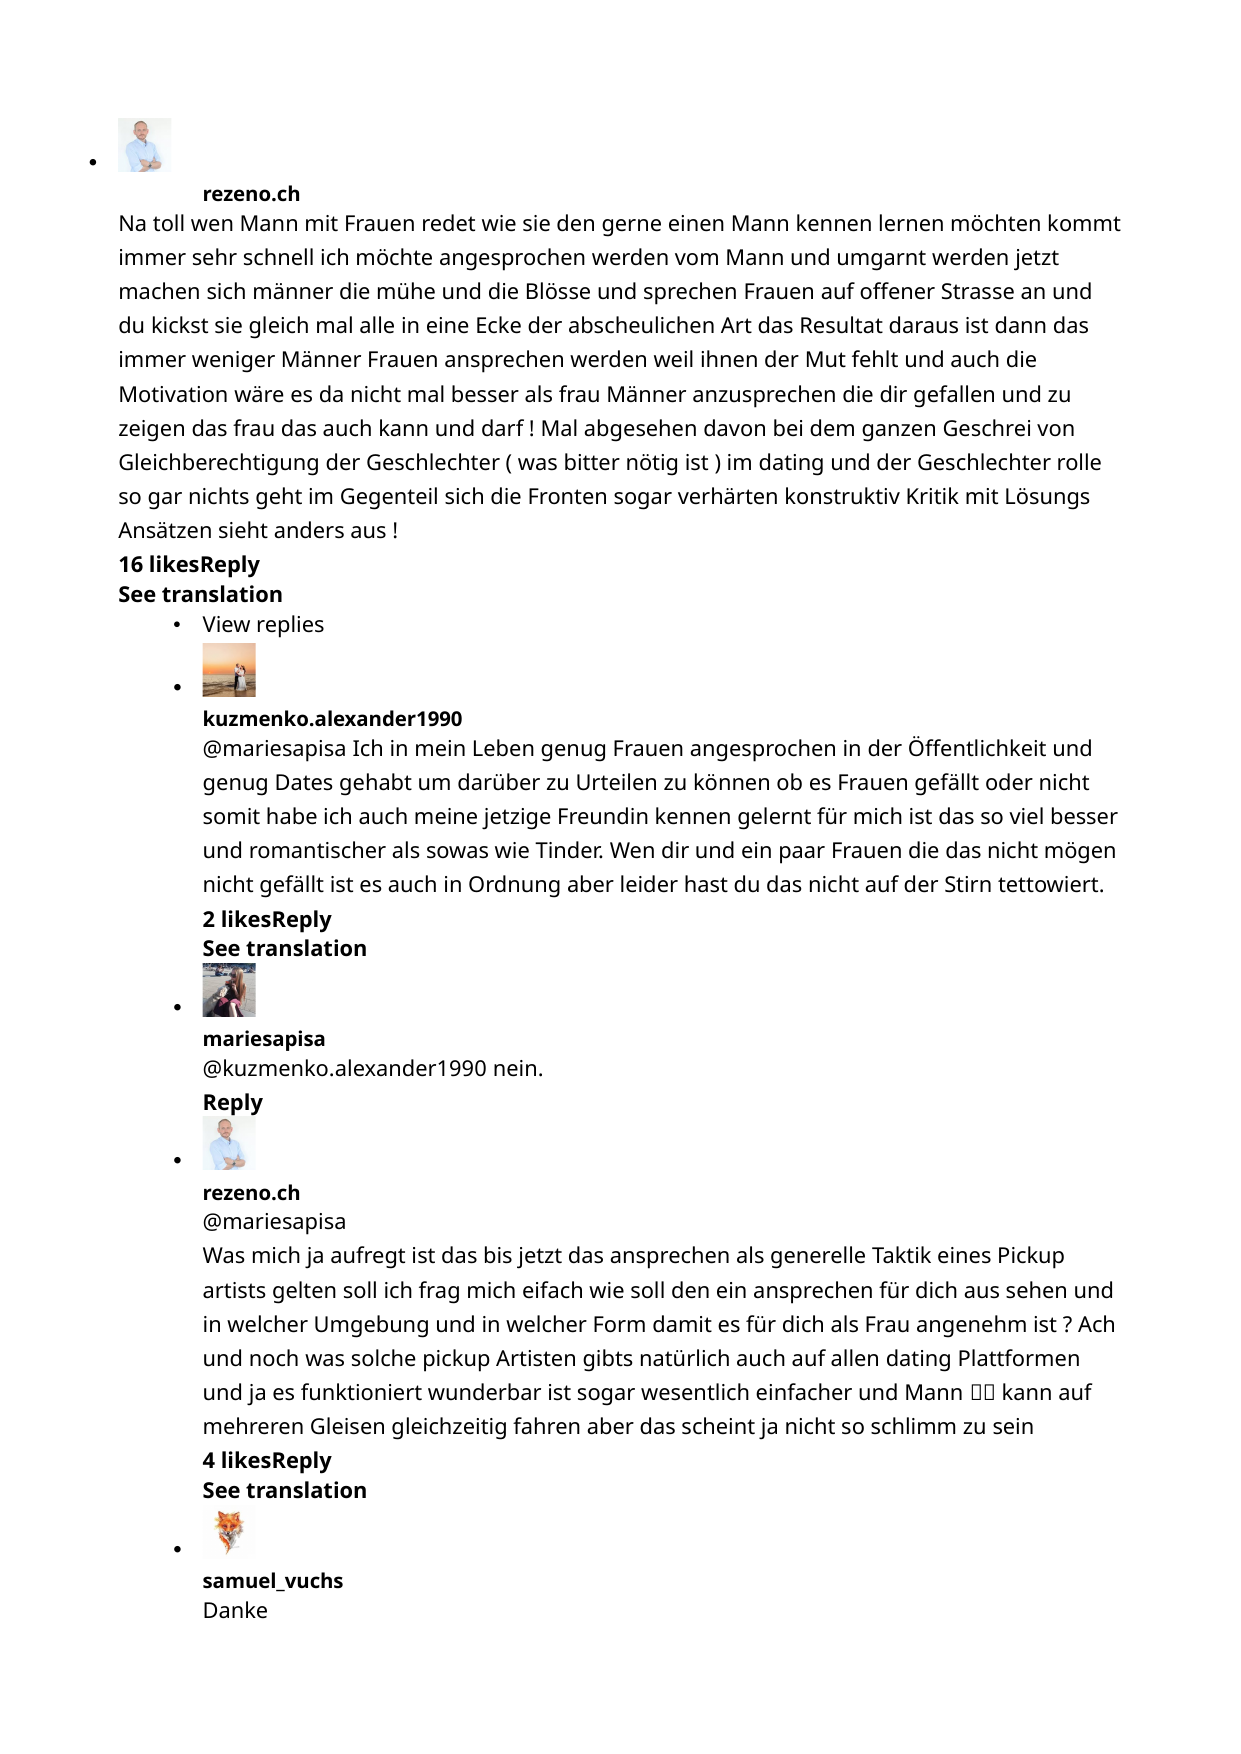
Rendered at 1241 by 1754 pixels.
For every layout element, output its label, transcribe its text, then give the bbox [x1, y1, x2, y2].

list @mariesapisa Was mich ja aufregt ist das bis jetzt das ansprechen als generelle Taktik eines Pickup artists gelten soll ich frag mich eifach wie soll den ein ansprechen für dich aus sehen und in welcher Umgebung und in welcher Form damit es für dich als Frau angenehm ist ? Ach und noch was solche pickup Artisten gibts natürlich auch auf allen dating Plattformen und ja es funktioniert wunderbar ist sogar wesentlich einfacher und Mann 👨🏼 kann auf mehreren Gleisen gleichzeitig fahren aber das scheint ja nicht so schlimm zu sein [173, 1206, 1122, 1441]
list @kuzmenko.alexander1990 nein. [173, 1053, 1122, 1082]
list See translation [118, 579, 1109, 609]
subtitle kuzmenko.alexander1990 [173, 705, 1116, 733]
subtitle samuel_vuchs [173, 1567, 1116, 1594]
subtitle rezeno.ch [173, 1178, 1116, 1206]
list Danke [173, 1594, 1122, 1624]
list View replies [173, 609, 1122, 639]
list 16 likesReply [118, 549, 1122, 579]
picture [202, 1505, 256, 1559]
list @mariesapisa Ich in mein Leben genug Frauen angesprochen in der Öffentlichkeit und genug Dates gehabt um darüber zu Urteilen zu können ob es Frauen gefällt oder nicht somit habe ich auch meine jetzige Freundin kennen gelernt für mich ist das so viel besser und romantischer als sowas wie Tinder. Wen dir und ein paar Frauen die das nicht mögen nicht gefällt ist es auch in Ordnung aber leider hast du das nicht auf der Stirn tettowiert. [173, 733, 1122, 899]
list Na toll wen Mann mit Frauen redet wie sie den gerne einen Mann kennen lernen möchten kommt immer sehr schnell ich möchte angesprochen werden vom Mann und umgarnt werden jetzt machen sich männer die mühe und die Blösse und sprechen Frauen auf offener Strasse an und du kickst sie gleich mal alle in eine Ecke der abscheulichen Art das Resultat daraus ist dann das immer weniger Männer Frauen ansprechen werden weil ihnen der Mut fehlt und auch die Motivation wäre es da nicht mal besser als frau Männer anzusprechen die dir gefallen und zu zeigen das frau das auch kann und darf ! Mal abgesehen davon bei dem ganzen Geschrei von Gleichberechtigung der Geschlechter ( was bitter nötig ist ) im dating und der Geschlechter rolle so gar nichts geht im Gegenteil sich die Fronten sogar verhärten konstruktiv Kritik mit Lösungs Ansätzen sieht anders aus ! [118, 208, 1122, 545]
picture [202, 643, 256, 697]
list See translation [173, 1475, 1109, 1505]
list 2 likesReply [173, 903, 1122, 933]
list Reply [173, 1087, 1122, 1117]
picture [202, 963, 256, 1017]
picture [118, 118, 172, 172]
list See translation [173, 933, 1109, 963]
list 4 likesReply [173, 1445, 1122, 1475]
picture [202, 1116, 256, 1170]
subtitle mariesapisa [173, 1025, 1116, 1053]
subtitle rezeno.ch [173, 180, 1116, 208]
